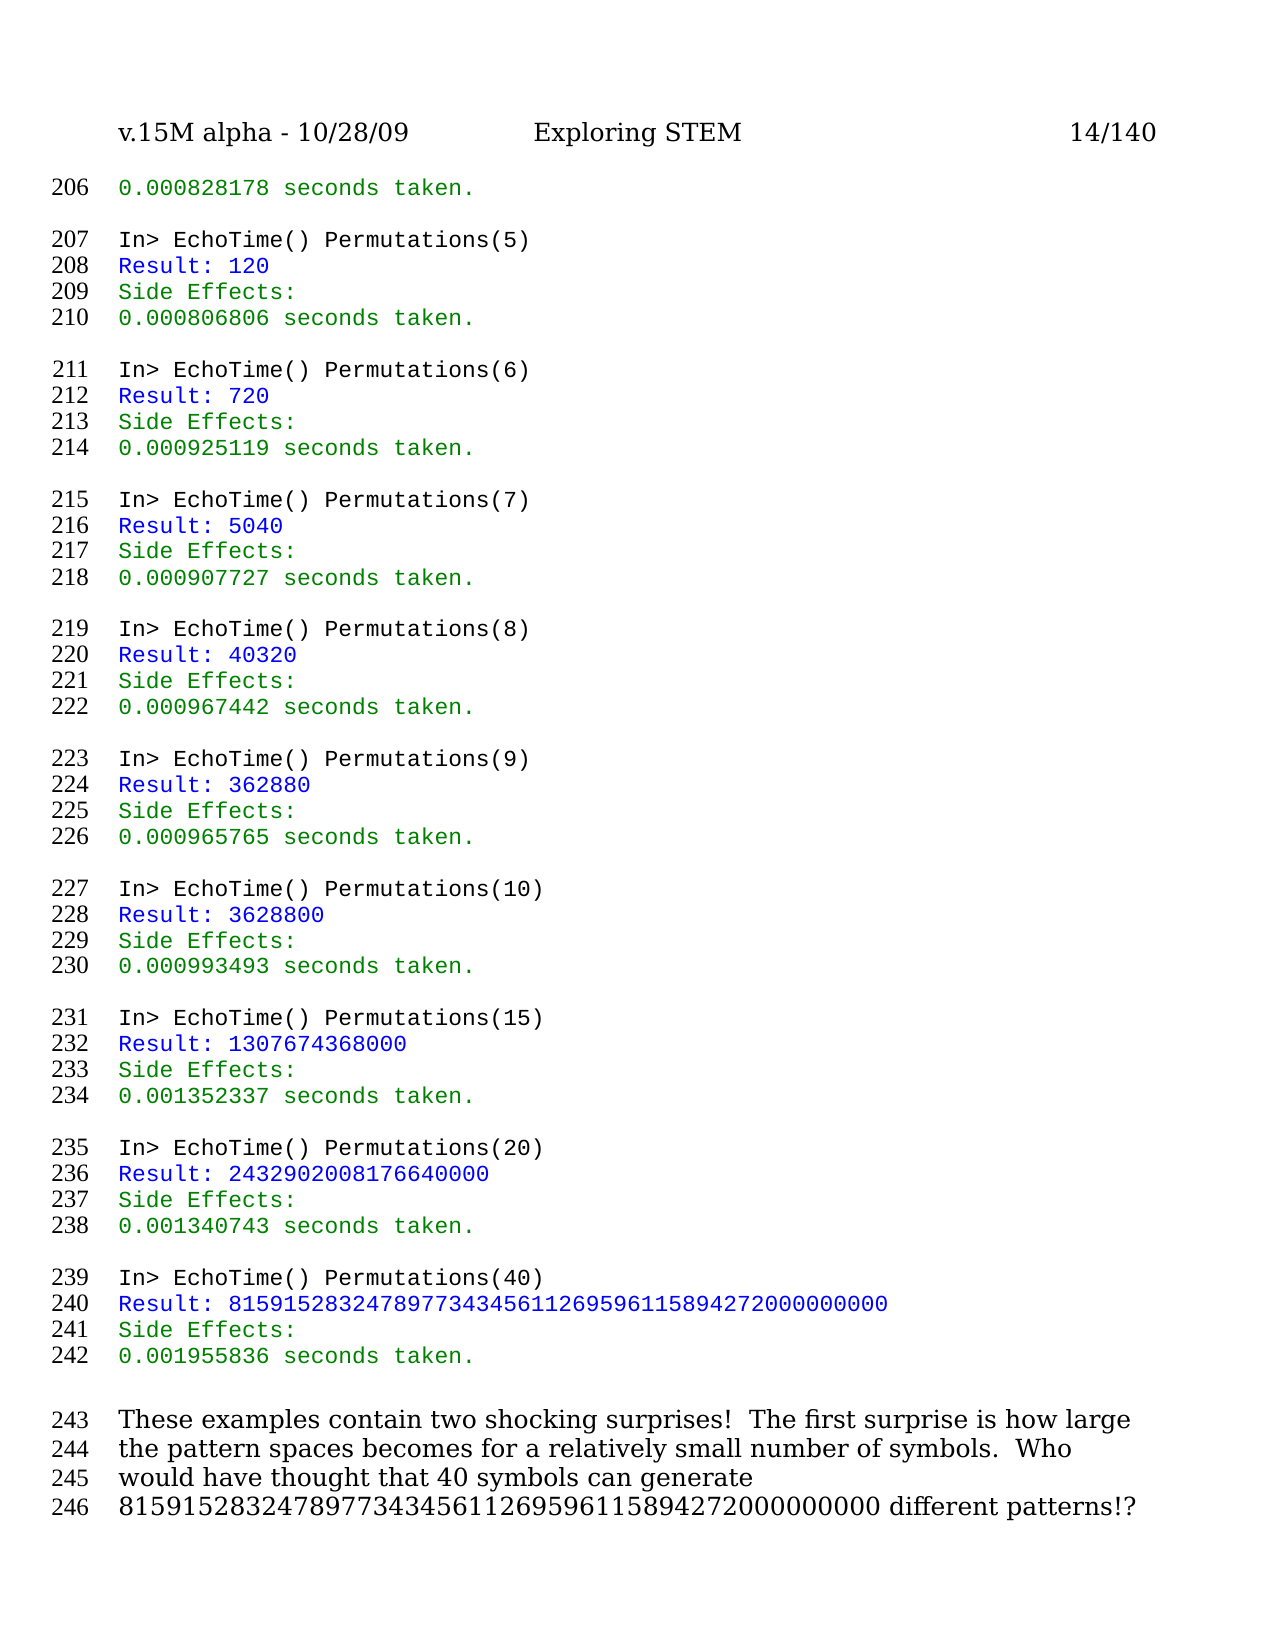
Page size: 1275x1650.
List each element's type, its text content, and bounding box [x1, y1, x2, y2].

text Side Effects: [118, 540, 1157, 566]
text Result: 720 [118, 384, 1157, 410]
text 0.000907727 seconds taken. [118, 566, 1157, 592]
text In> EchoTime() Permutations(9) [118, 747, 1157, 773]
text In> EchoTime() Permutations(10) [118, 877, 1157, 903]
text Side Effects: [118, 1318, 1157, 1344]
text 0.001955836 seconds taken. [118, 1344, 1157, 1370]
text In> EchoTime() Permutations(8) [118, 618, 1157, 644]
text Result: 815915283247897734345611269596115894272000000000 [118, 1292, 1157, 1318]
text Side Effects: [118, 669, 1157, 696]
text 0.001340743 seconds taken. [118, 1214, 1157, 1240]
text 0.000967442 seconds taken. [118, 696, 1157, 721]
text Side Effects: [118, 410, 1157, 436]
text 0.001352337 seconds taken. [118, 1084, 1157, 1111]
text Result: 3628800 [118, 903, 1157, 929]
text Result: 40320 [118, 644, 1157, 669]
text 0.000828178 seconds taken. [118, 177, 1157, 203]
text In> EchoTime() Permutations(40) [118, 1266, 1157, 1292]
text Side Effects: [118, 1188, 1157, 1214]
text 0.000965765 seconds taken. [118, 825, 1157, 851]
text In> EchoTime() Permutations(7) [118, 488, 1157, 514]
text Result: 5040 [118, 514, 1157, 540]
text 0.000993493 seconds taken. [118, 955, 1157, 981]
text Result: 120 [118, 254, 1157, 281]
text In> EchoTime() Permutations(15) [118, 1007, 1157, 1033]
text In> EchoTime() Permutations(20) [118, 1136, 1157, 1162]
text Result: 362880 [118, 773, 1157, 799]
text 0.000806806 seconds taken. [118, 306, 1157, 332]
text Result: 2432902008176640000 [118, 1162, 1157, 1188]
text Side Effects: [118, 929, 1157, 955]
text Side Effects: [118, 281, 1157, 306]
text Result: 1307674368000 [118, 1033, 1157, 1059]
text Side Effects: [118, 1059, 1157, 1084]
text 0.000925119 seconds taken. [118, 436, 1157, 462]
text Side Effects: [118, 799, 1157, 825]
text These examples contain two shocking surprises! The first surprise is how large the pattern spaces becomes for a relatively small number of symbols. Who would have thought that 40 symbols can generate 815915283247897734345611269596115894272000000000 different patterns!? [118, 1405, 1157, 1521]
text In> EchoTime() Permutations(5) [118, 229, 1157, 254]
text In> EchoTime() Permutations(6) [118, 358, 1157, 384]
